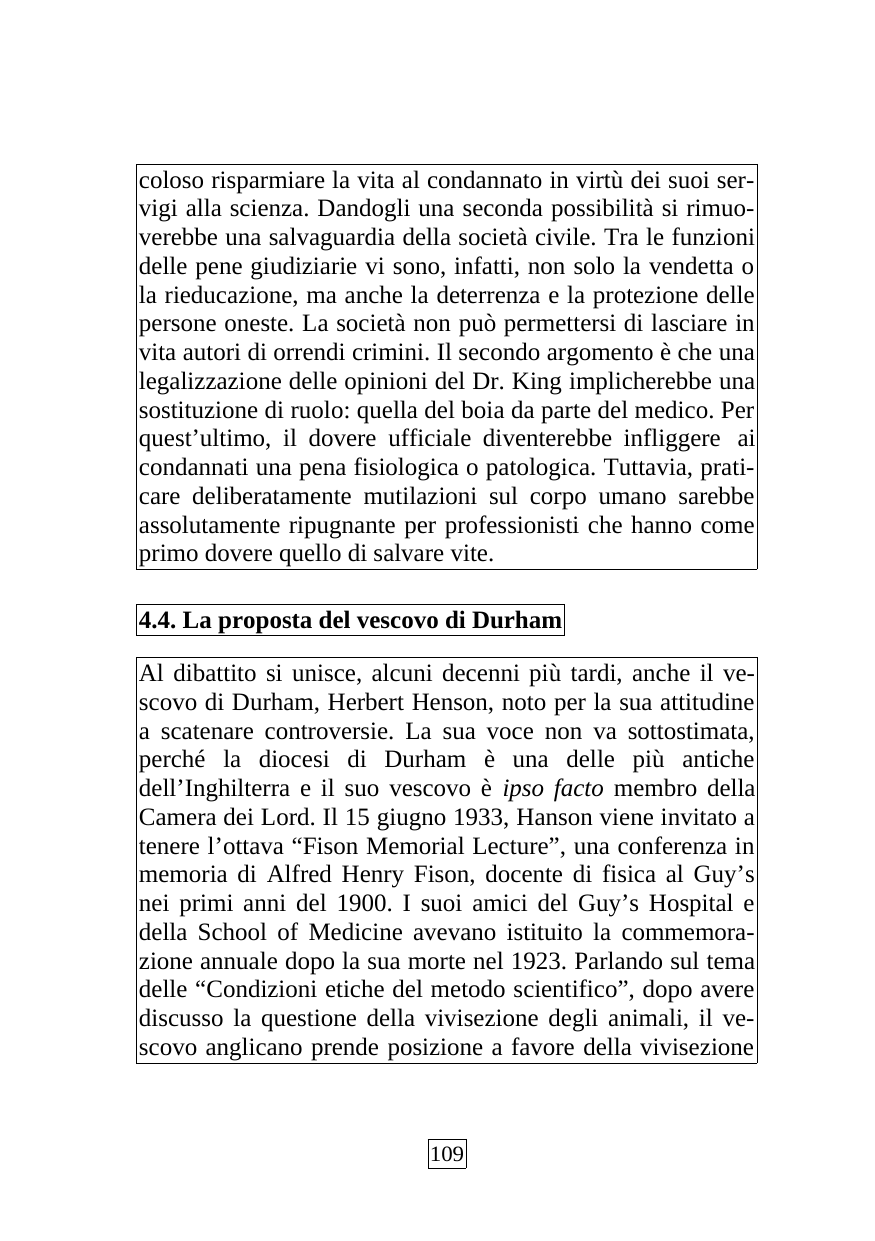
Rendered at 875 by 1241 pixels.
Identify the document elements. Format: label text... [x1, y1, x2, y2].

text 4.4. La proposta del vescovo di Durham [139, 605, 564, 633]
text Al dibattito si unisce, alcuni decenni più tardi, anche il ve- scovo di Durham, Herbert Henson, noto per la sua attitudine a scatenare controversie. La sua voce non va sottostimata, perché la diocesi di Durham è una delle più antiche dell’Inghilterra e il suo vescovo è ipso facto membro della Camera dei Lord. Il 15 giugno 1933, Hanson viene invitato a tenere l’ottava “Fison Memorial Lecture”, una conferenza in memoria di Alfred Henry Fison, docente di fisica al Guy’s nei primi anni del 1900. I suoi amici del Guy’s Hospital e della School of Medicine avevano istituito la commemora- zione annuale dopo la sua morte nel 1923. Parlando sul tema delle “Condizioni etiche del metodo scientifico”, dopo avere discusso la questione della vivisezione degli animali, il ve- scovo anglicano prende posizione a favore della vivisezione [139, 658, 755, 1061]
text 109 [429, 1141, 466, 1166]
text coloso risparmiare la vita al condannato in virtù dei suoi ser- vigi alla scienza. Dandogli una seconda possibilità si rimuo- verebbe una salvaguardia della società civile. Tra le funzioni delle pene giudiziarie vi sono, infatti, non solo la vendetta o la rieducazione, ma anche la deterrenza e la protezione delle persone oneste. La società non può permettersi di lasciare in vita autori di orrendi crimini. Il secondo argomento è che una legalizzazione delle opinioni del Dr. King implicherebbe una sostituzione di ruolo: quella del boia da parte del medico. Per quest’ultimo, il dovere ufficiale diventerebbe infliggere ai condannati una pena fisiologica o patologica. Tuttavia, prati- care deliberatamente mutilazioni sul corpo umano sarebbe assolutamente ripugnante per professionisti che hanno come primo dovere quello di salvare vite. [139, 165, 755, 567]
